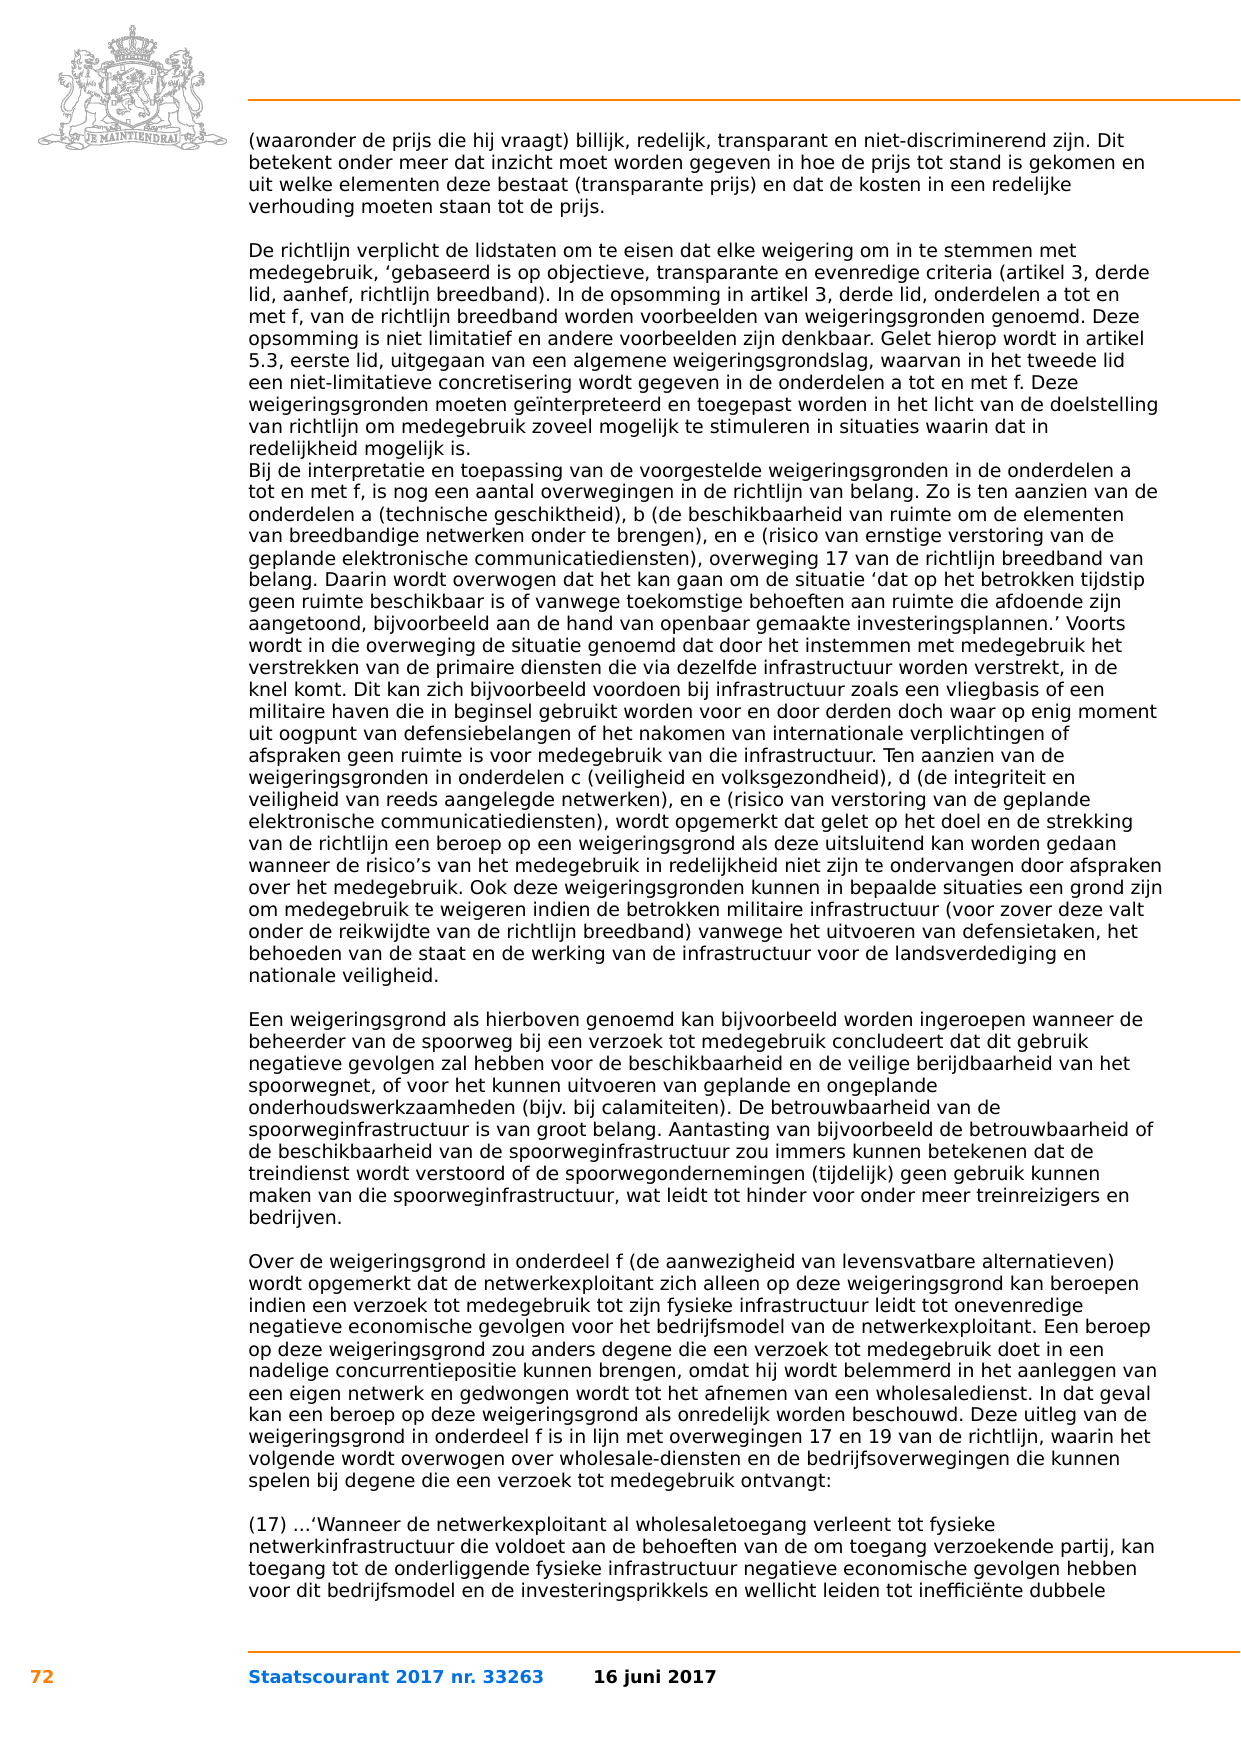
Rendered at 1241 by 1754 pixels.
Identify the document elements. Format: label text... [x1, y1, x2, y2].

text (waaronder de prijs die hij vraagt) billijk, redelijk, transparant en niet-discriminerend zijn. Dit betekent onder meer dat inzicht moet worden gegeven in hoe de prijs tot stand is gekomen en uit welke elementen deze bestaat (transparante prijs) en dat de kosten in een redelijke verhouding moeten staan tot de prijs. [248, 130, 1163, 218]
text (17) ...‘Wanneer de netwerkexploitant al wholesaletoegang verleent tot fysieke netwerkinfrastructuur die voldoet aan de behoeften van de om toegang verzoekende partij, kan toegang tot de onderliggende fysieke infrastructuur negatieve economische gevolgen hebben voor dit bedrijfsmodel en de investeringsprikkels en wellicht leiden tot inefficiënte dubbele [248, 1514, 1163, 1602]
text Een weigeringsgrond als hierboven genoemd kan bijvoorbeeld worden ingeroepen wanneer de beheerder van de spoorweg bij een verzoek tot medegebruik concludeert dat dit gebruik negatieve gevolgen zal hebben voor de beschikbaarheid en de veilige berijdbaarheid van het spoorwegnet, of voor het kunnen uitvoeren van geplande en ongeplande onderhoudswerkzaamheden (bijv. bij calamiteiten). De betrouwbaarheid van de spoorweginfrastructuur is van groot belang. Aantasting van bijvoorbeeld de betrouwbaarheid of de beschikbaarheid van de spoorweginfrastructuur zou immers kunnen betekenen dat de treindienst wordt verstoord of de spoorwegondernemingen (tijdelijk) geen gebruik kunnen maken van die spoorweginfrastructuur, wat leidt tot hinder voor onder meer treinreizigers en bedrijven. [248, 1009, 1163, 1229]
text De richtlijn verplicht de lidstaten om te eisen dat elke weigering om in te stemmen met medegebruik, ‘gebaseerd is op objectieve, transparante en evenredige criteria (artikel 3, derde lid, aanhef, richtlijn breedband). In de opsomming in artikel 3, derde lid, onderdelen a tot en met f, van de richtlijn breedband worden voorbeelden van weigeringsgronden genoemd. Deze opsomming is niet limitatief en andere voorbeelden zijn denkbaar. Gelet hierop wordt in artikel 5.3, eerste lid, uitgegaan van een algemene weigeringsgrondslag, waarvan in het tweede lid een niet-limitatieve concretisering wordt gegeven in de onderdelen a tot en met f. Deze weigeringsgronden moeten geïnterpreteerd en toegepast worden in het licht van de doelstelling van richtlijn om medegebruik zoveel mogelijk te stimuleren in situaties waarin dat in redelijkheid mogelijk is. [248, 240, 1163, 459]
text Bij de interpretatie en toepassing van de voorgestelde weigeringsgronden in de onderdelen a tot en met f, is nog een aantal overwegingen in de richtlijn van belang. Zo is ten aanzien van de onderdelen a (technische geschiktheid), b (de beschikbaarheid van ruimte om de elementen van breedbandige netwerken onder te brengen), en e (risico van ernstige verstoring van de geplande elektronische communicatiediensten), overweging 17 van de richtlijn breedband van belang. Daarin wordt overwogen dat het kan gaan om de situatie ‘dat op het betrokken tijdstip geen ruimte beschikbaar is of vanwege toekomstige behoeften aan ruimte die afdoende zijn aangetoond, bijvoorbeeld aan de hand van openbaar gemaakte investeringsplannen.’ Voorts wordt in die overweging de situatie genoemd dat door het instemmen met medegebruik het verstrekken van de primaire diensten die via dezelfde infrastructuur worden verstrekt, in de knel komt. Dit kan zich bijvoorbeeld voordoen bij infrastructuur zoals een vliegbasis of een militaire haven die in beginsel gebruikt worden voor en door derden doch waar op enig moment uit oogpunt van defensiebelangen of het nakomen van internationale verplichtingen of afspraken geen ruimte is voor medegebruik van die infrastructuur. Ten aanzien van de weigeringsgronden in onderdelen c (veiligheid en volksgezondheid), d (de integriteit en veiligheid van reeds aangelegde netwerken), en e (risico van verstoring van de geplande elektronische communicatiediensten), wordt opgemerkt dat gelet op het doel en de strekking van de richtlijn een beroep op een weigeringsgrond als deze uitsluitend kan worden gedaan wanneer de risico’s van het medegebruik in redelijkheid niet zijn te ondervangen door afspraken over het medegebruik. Ook deze weigeringsgronden kunnen in bepaalde situaties een grond zijn om medegebruik te weigeren indien de betrokken militaire infrastructuur (voor zover deze valt onder de reikwijdte van de richtlijn breedband) vanwege het uitvoeren van defensietaken, het behoeden van de staat en de werking van de infrastructuur voor de landsverdediging en nationale veiligheid. [248, 459, 1163, 987]
text Over de weigeringsgrond in onderdeel f (de aanwezigheid van levensvatbare alternatieven) wordt opgemerkt dat de netwerkexploitant zich alleen op deze weigeringsgrond kan beroepen indien een verzoek tot medegebruik tot zijn fysieke infrastructuur leidt tot onevenredige negatieve economische gevolgen voor het bedrijfsmodel van de netwerkexploitant. Een beroep op deze weigeringsgrond zou anders degene die een verzoek tot medegebruik doet in een nadelige concurrentiepositie kunnen brengen, omdat hij wordt belemmerd in het aanleggen van een eigen netwerk en gedwongen wordt tot het afnemen van een wholesaledienst. In dat geval kan een beroep op deze weigeringsgrond als onredelijk worden beschouwd. Deze uitleg van de weigeringsgrond in onderdeel f is in lijn met overwegingen 17 en 19 van de richtlijn, waarin het volgende wordt overwogen over wholesale-diensten en de bedrijfsoverwegingen die kunnen spelen bij degene die een verzoek tot medegebruik ontvangt: [248, 1251, 1163, 1492]
picture [38, 25, 227, 150]
